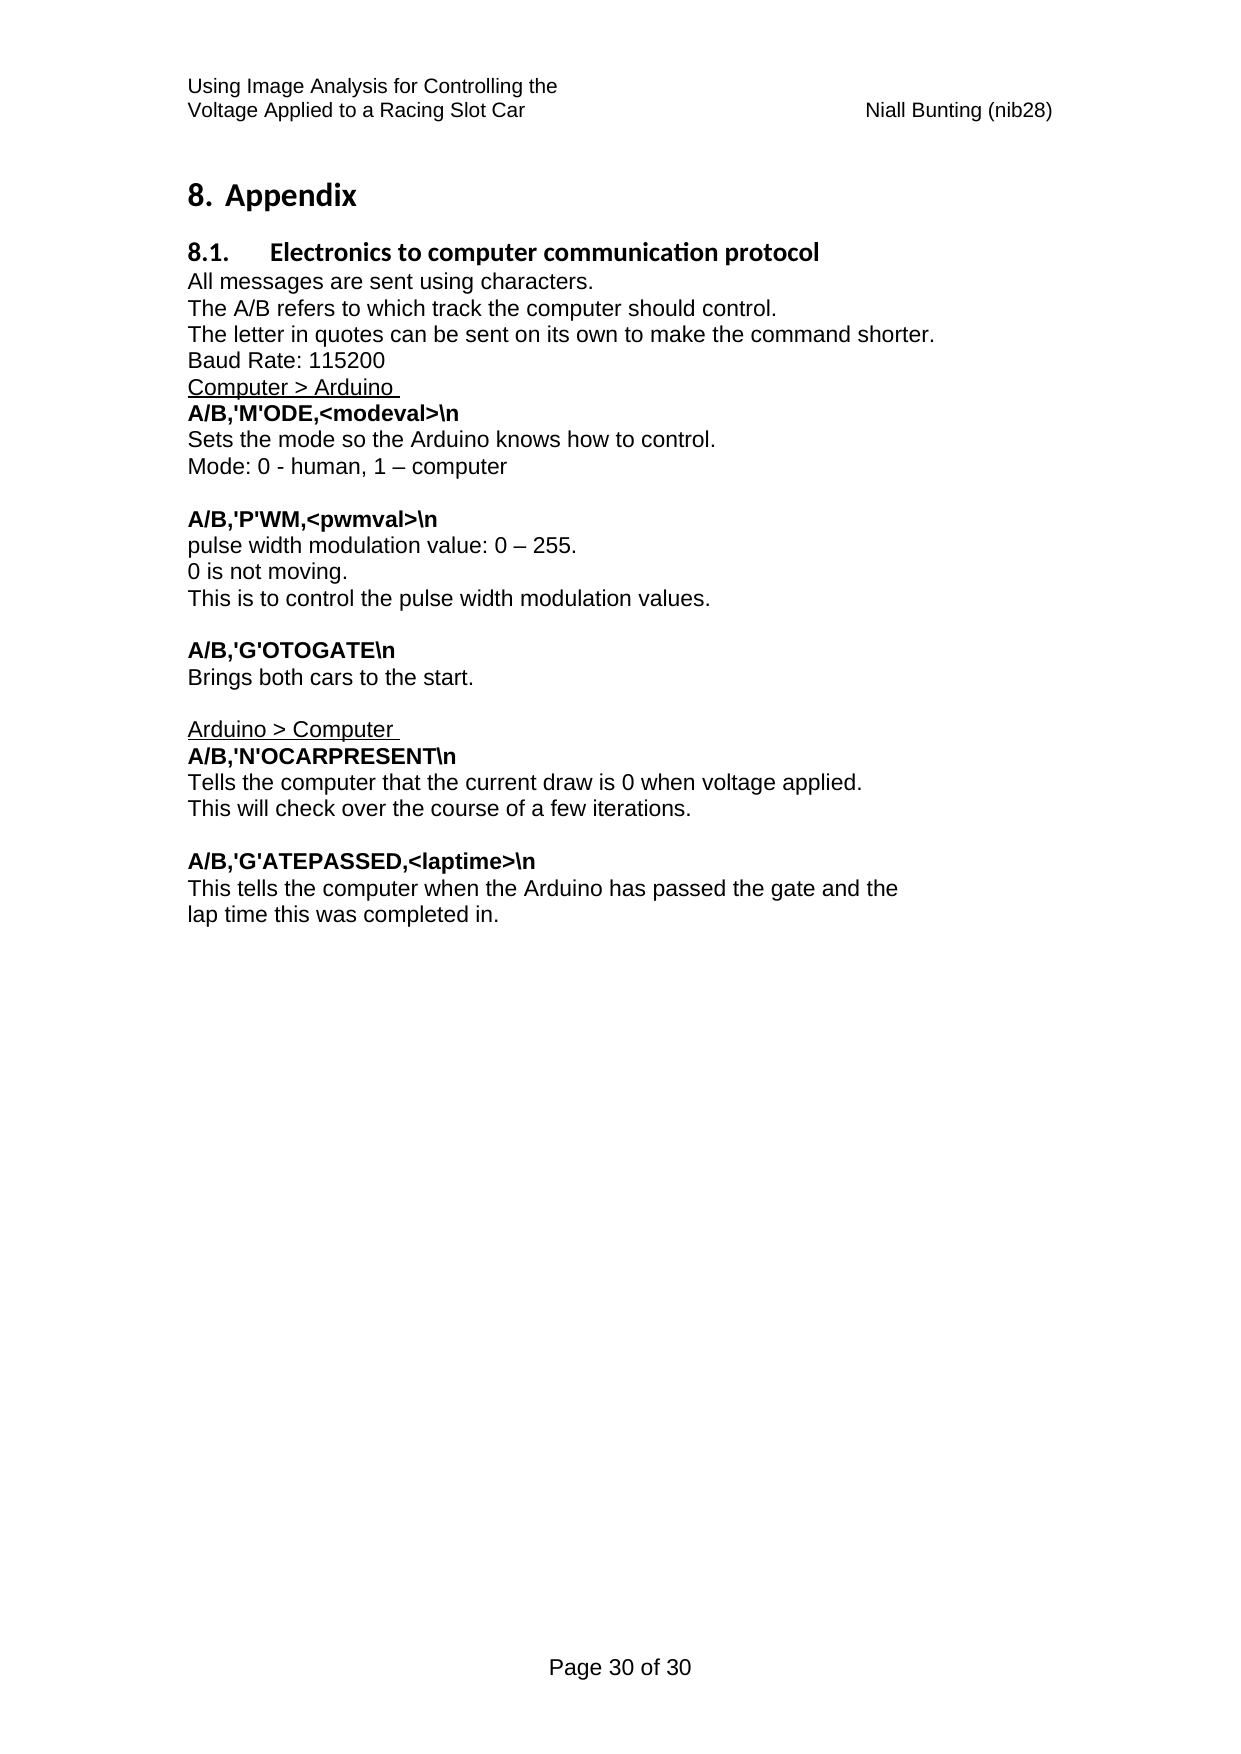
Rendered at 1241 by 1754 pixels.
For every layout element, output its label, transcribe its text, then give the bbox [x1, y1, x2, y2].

text The letter in quotes can be sent on its own to make the command shorter. [187, 321, 1053, 347]
text Tells the computer that the current draw is 0 when voltage applied. [187, 769, 1053, 795]
text pulse width modulation value: 0 – 255. [187, 532, 1053, 558]
text The A/B refers to which track the computer should control. [187, 295, 1053, 321]
subtitle Electronics to computer communication protocol [187, 235, 1053, 268]
text Brings both cars to the start. [187, 664, 1053, 690]
text 0 is not moving. [187, 558, 1053, 584]
text A/B,'M'ODE,<modeval>\n [187, 400, 1053, 426]
text Baud Rate: 115200 [187, 347, 1053, 374]
text A/B,'G'OTOGATE\n [187, 637, 1053, 664]
text Mode: 0 - human, 1 – computer [187, 453, 1053, 479]
text This tells the computer when the Arduino has passed the gate and the [187, 874, 1053, 901]
text Computer > Arduino [187, 374, 1053, 400]
text Sets the mode so the Arduino knows how to control. [187, 426, 1053, 453]
text This will check over the course of a few iterations. [187, 795, 1053, 822]
subtitle Appendix [187, 174, 1053, 214]
text This is to control the pulse width modulation values. [187, 584, 1053, 611]
text A/B,'G'ATEPASSED,<laptime>\n [187, 848, 1053, 874]
text lap time this was completed in. [187, 901, 1053, 927]
text A/B,'N'OCARPRESENT\n [187, 743, 1053, 769]
text A/B,'P'WM,<pwmval>\n [187, 506, 1053, 532]
text Arduino > Computer [187, 716, 1053, 743]
text All messages are sent using characters. [187, 268, 1053, 295]
